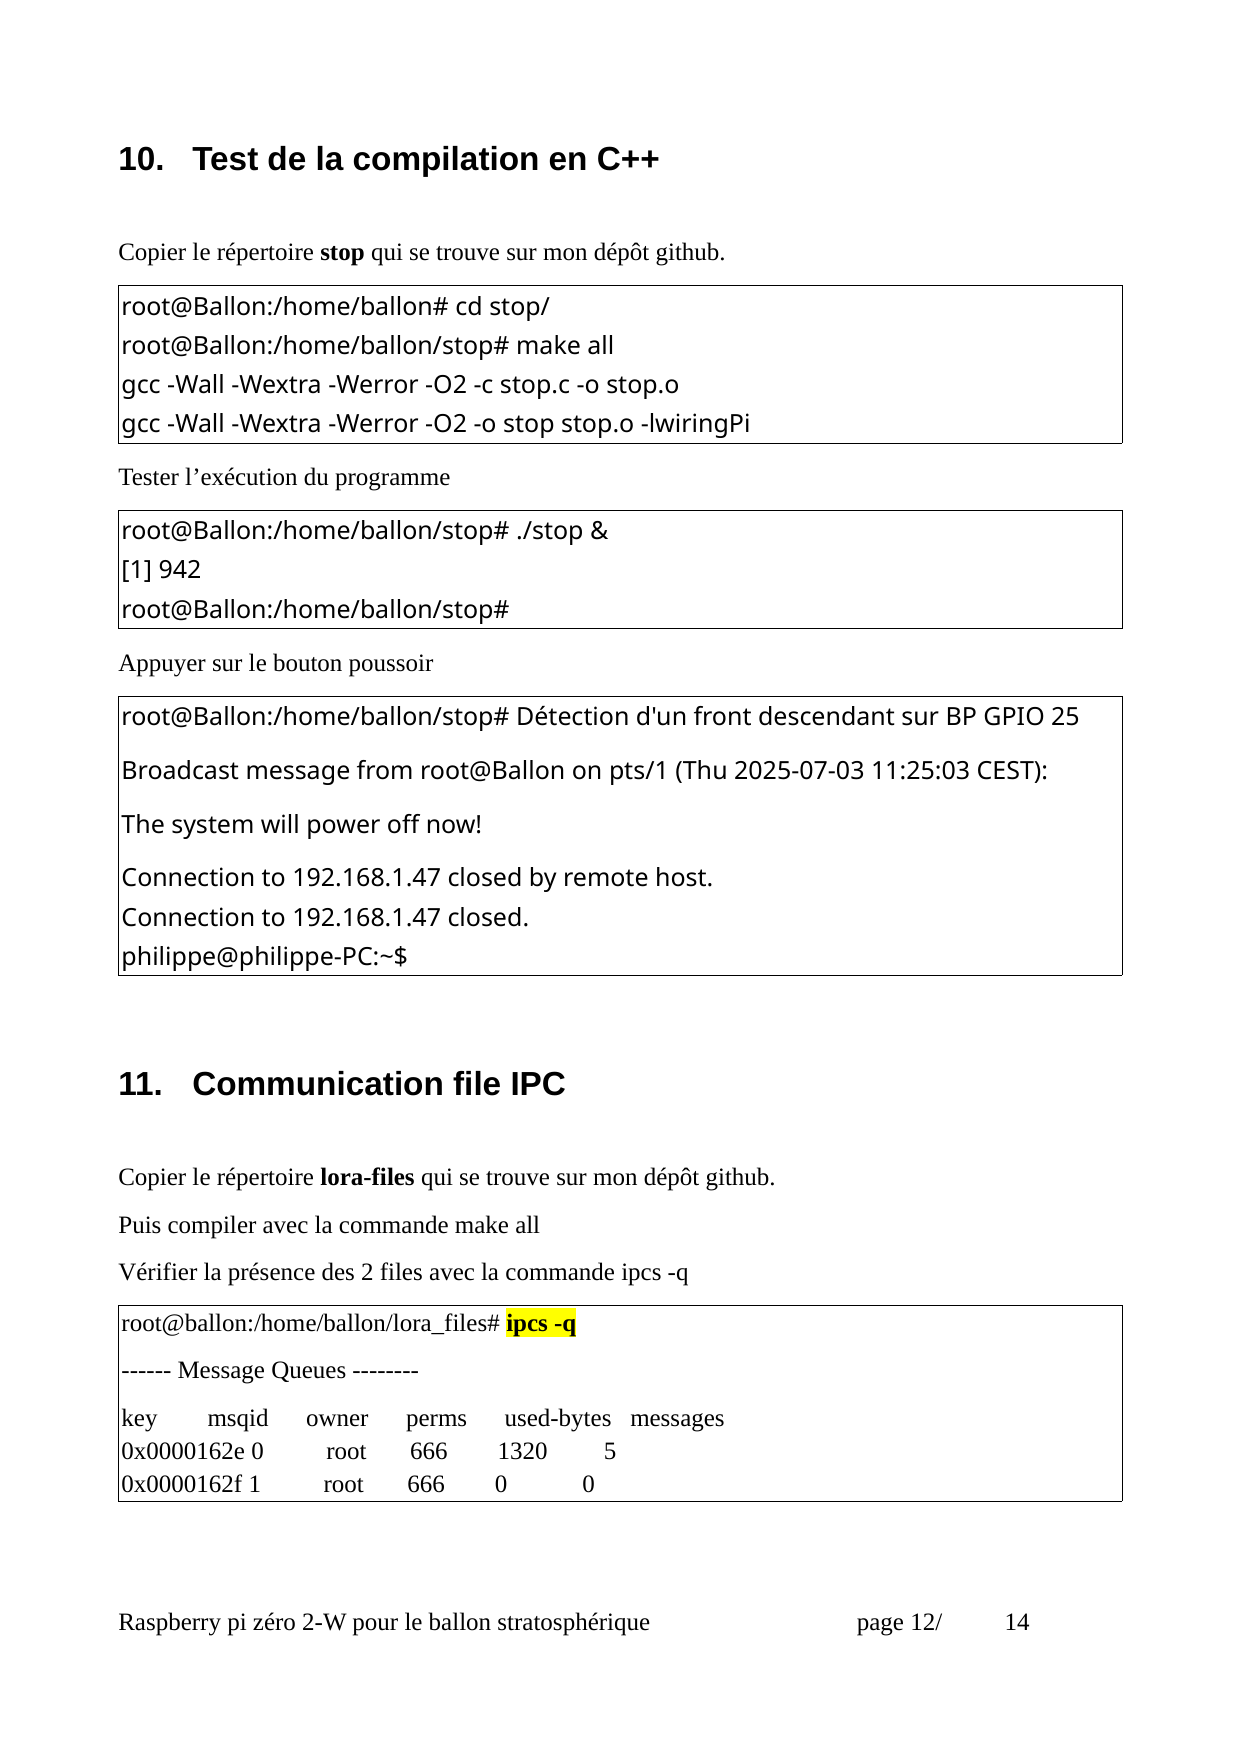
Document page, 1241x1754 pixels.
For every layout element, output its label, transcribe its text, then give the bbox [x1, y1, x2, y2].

text Broadcast message from root@Ballon on pts/1 (Thu 2025-07-03 11:25:03 CEST): [119, 749, 1122, 787]
text root@ballon:/home/ballon/lora_files# ipcs -q [119, 1306, 1122, 1337]
text Copier le répertoire lora-files qui se trouve sur mon dépôt github. [118, 1162, 1122, 1191]
text key msqid owner perms used-bytes messages 0x0000162e 0 root 666 1320 5 0x0000162f 1 root 666 0 0 [119, 1400, 1122, 1501]
text Puis compiler avec la commande make all [118, 1210, 1122, 1238]
text Vérifier la présence des 2 files avec la commande ipcs -q [118, 1257, 1122, 1286]
text The system will power off now! [119, 803, 1122, 840]
text root@Ballon:/home/ballon/stop# ./stop & [1] 942 root@Ballon:/home/ballon/stop# [119, 511, 1122, 628]
text root@Ballon:/home/ballon# cd stop/ root@Ballon:/home/ballon/stop# make all gcc -Wall -Wextra -Werror -O2 -c stop.c -o stop.o gcc -Wall -Wextra -Werror -O2 -o stop stop.o -lwiringPi [119, 286, 1122, 443]
text Copier le répertoire stop qui se trouve sur mon dépôt github. [118, 237, 1122, 266]
text Tester l’exécution du programme [118, 462, 1122, 491]
text Connection to 192.168.1.47 closed by remote host. Connection to 192.168.1.47 closed. philippe@philippe-PC:~$ [119, 857, 1122, 975]
subtitle Test de la compilation en C++ [118, 139, 1122, 177]
text ------ Message Queues -------- [119, 1352, 1122, 1384]
text Appuyer sur le bouton poussoir [118, 648, 1122, 677]
subtitle Communication file IPC [118, 1063, 1122, 1102]
text root@Ballon:/home/ballon/stop# Détection d'un front descendant sur BP GPIO 25 [119, 697, 1122, 733]
